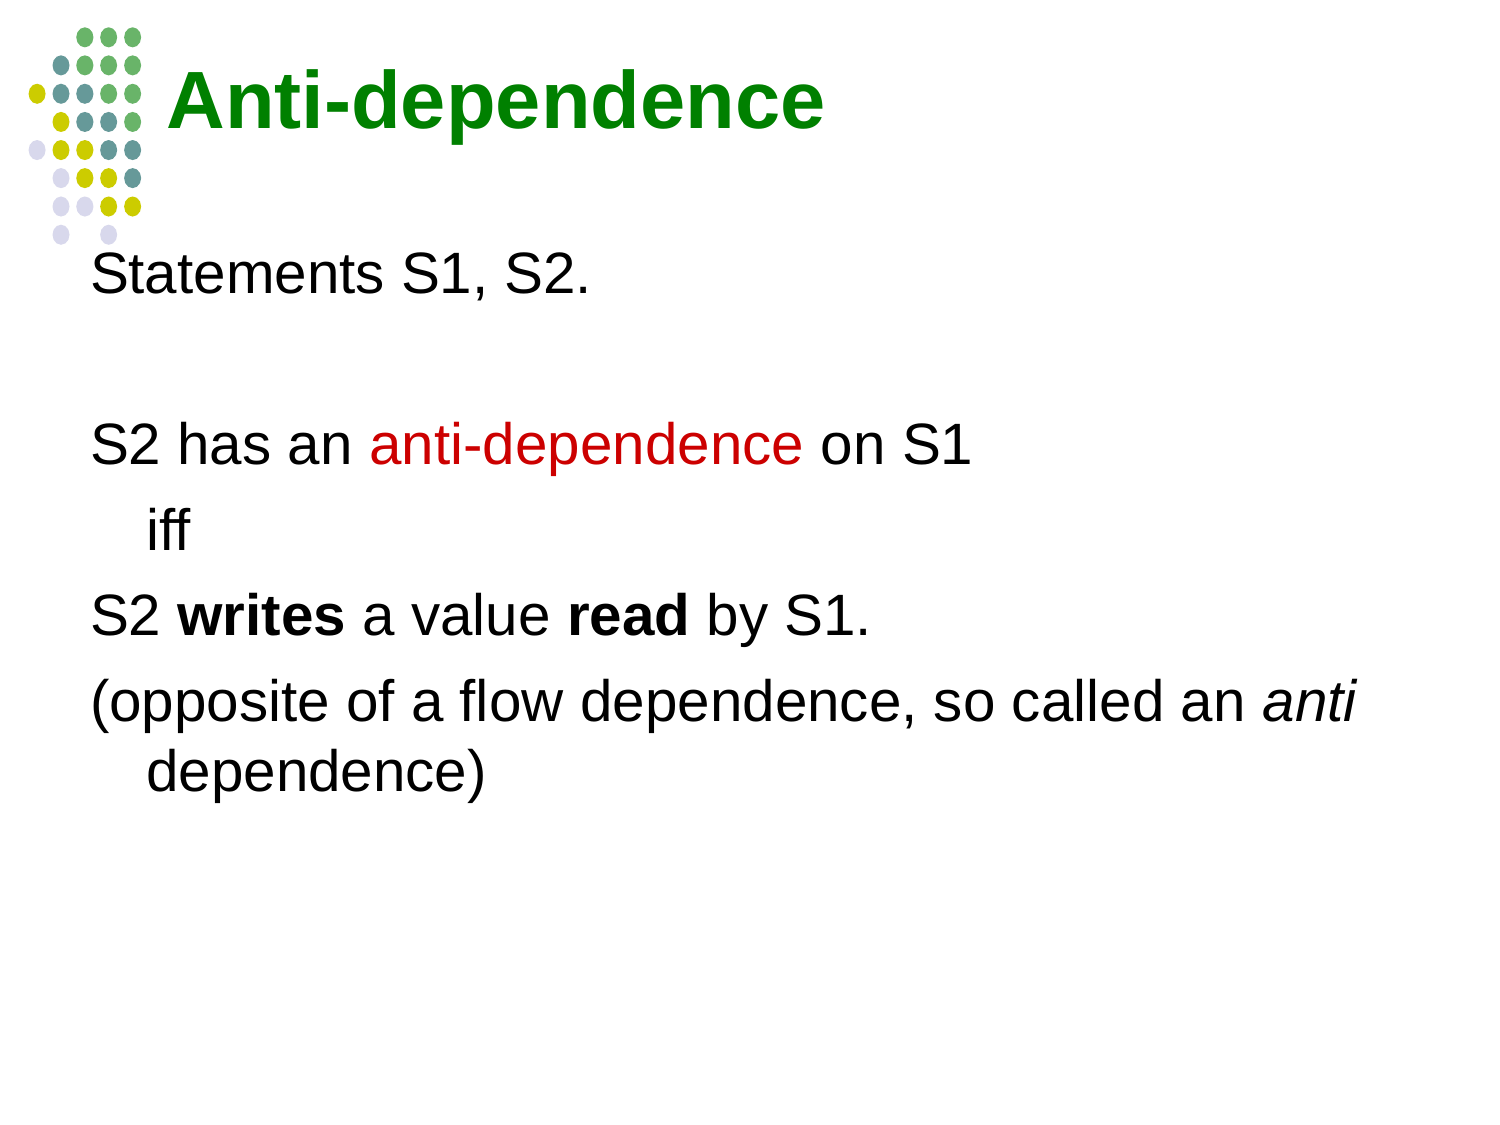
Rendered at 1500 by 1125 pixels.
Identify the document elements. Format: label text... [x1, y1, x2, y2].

list Statements S1, S2. S2 has an anti-dependence on S1 iff S2 writes a value read by S1. (opposite of a ﬂow dependence, so called an anti dependence) [75, 228, 1426, 1006]
title Anti-dependence [151, 40, 1390, 176]
